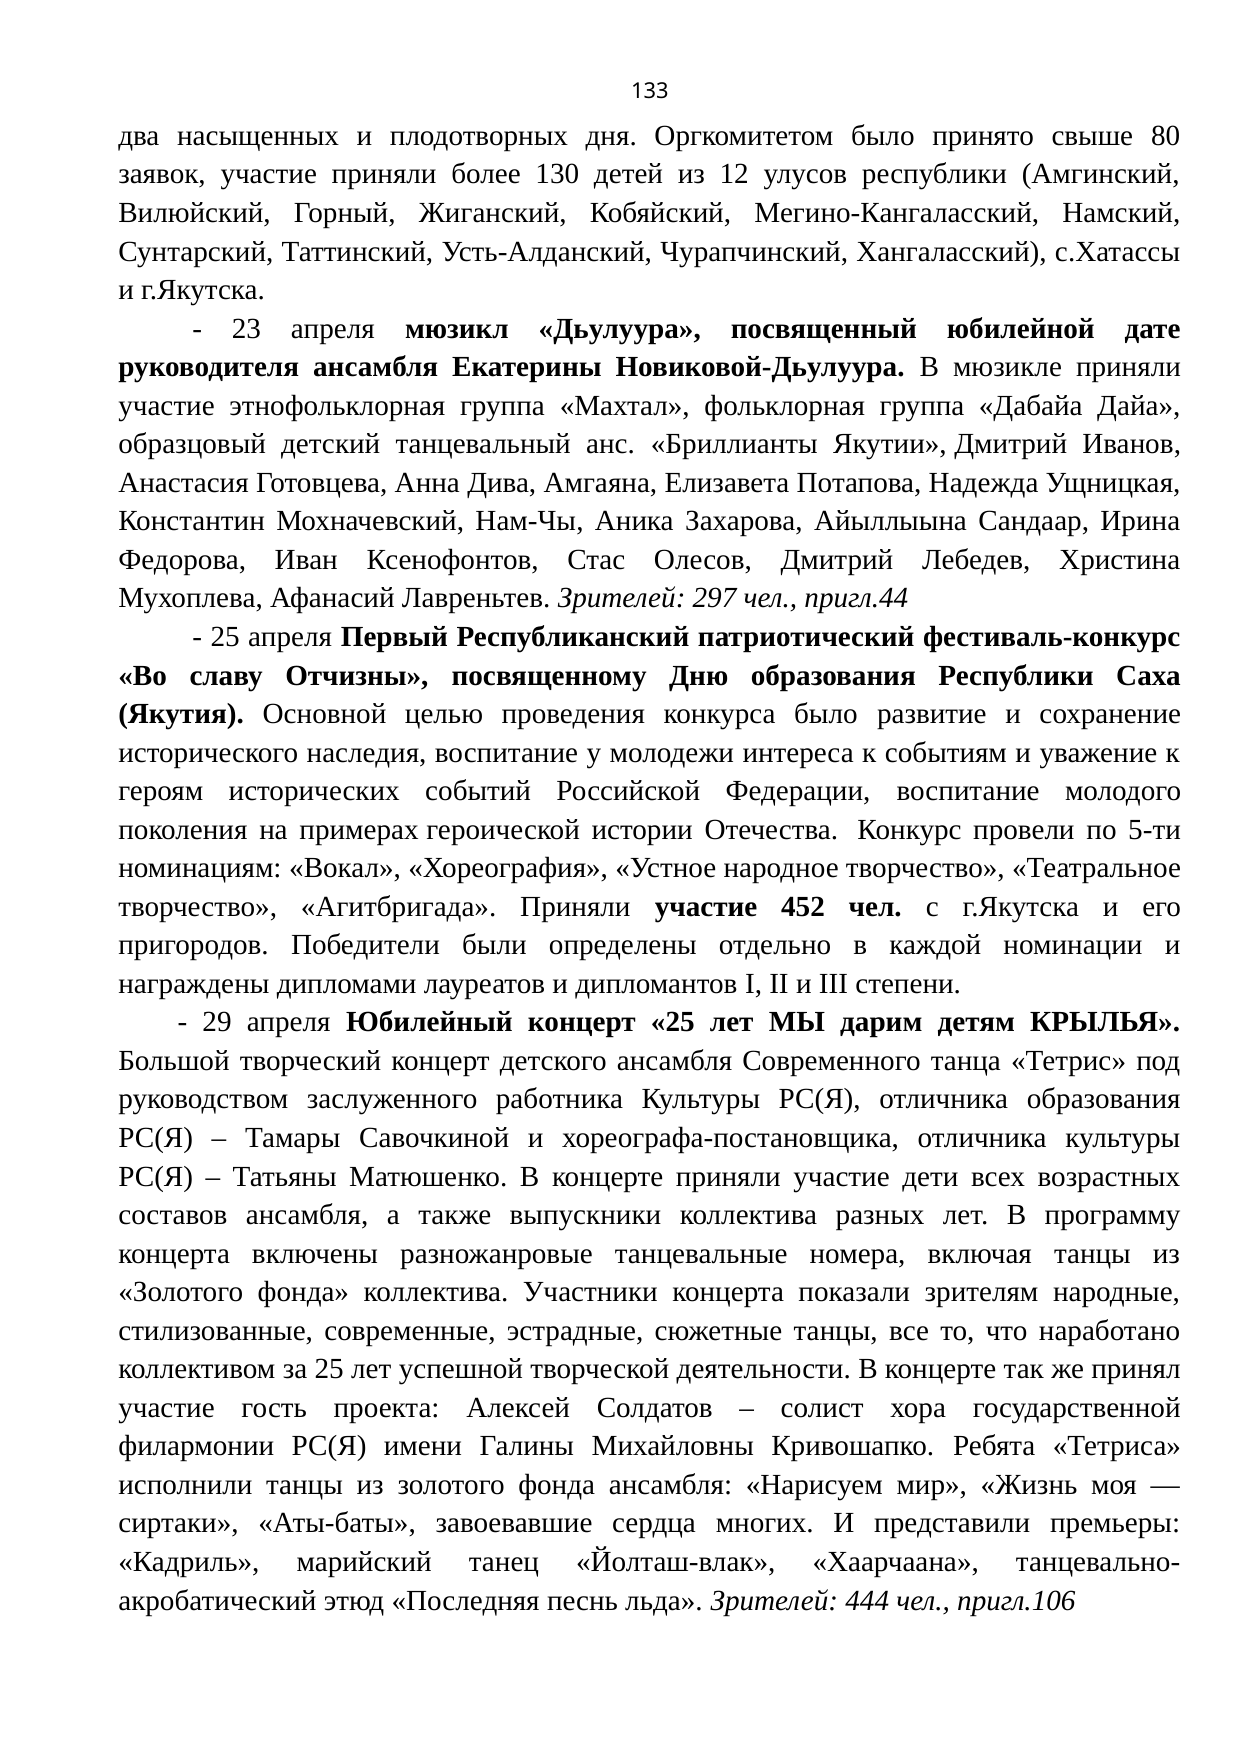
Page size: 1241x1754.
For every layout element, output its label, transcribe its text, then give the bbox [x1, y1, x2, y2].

text - 25 апреля Первый Республиканский патриотический фестиваль-конкурс «Во славу Отчизны», посвященному Дню образования Республики Саха (Якутия). Основной целью проведения конкурса было развитие и сохранение исторического наследия, воспитание у молодежи интереса к событиям и уважение к героям исторических событий Российской Федерации, воспитание молодого поколения на примерах героической истории Отечества. Конкурс провели по 5-ти номинациям: «Вокал», «Хореография», «Устное народное творчество», «Театральное творчество», «Агитбригада». Приняли участие 452 чел. с г.Якутска и его пригородов. Победители были определены отдельно в каждой номинации и награждены дипломами лауреатов и дипломантов I, II и III степени. [118, 619, 1181, 999]
text два насыщенных и плодотворных дня. Оргкомитетом было принято свыше 80 заявок, участие приняли более 130 детей из 12 улусов республики (Амгинский, Вилюйский, Горный, Жиганский, Кобяйский, Мегино-Кангаласский, Намский, Сунтарский, Таттинский, Усть-Алданский, Чурапчинский, Хангаласский), с.Хатассы и г.Якутска. [118, 118, 1181, 306]
text - 29 апреля Юбилейный концерт «25 лет МЫ дарим детям КРЫЛЬЯ». Большой творческий концерт детского ансамбля Современного танца «Тетрис» под руководством заслуженного работника Культуры РС(Я), отличника образования РС(Я) – Тамары Савочкиной и хореографа-постановщика, отличника культуры РС(Я) – Татьяны Матюшенко. В концерте приняли участие дети всех возрастных составов ансамбля, а также выпускники коллектива разных лет. В программу концерта включены разножанровые танцевальные номера, включая танцы из «Золотого фонда» коллектива. Участники концерта показали зрителям народные, стилизованные, современные, эстрадные, сюжетные танцы, все то, что наработано коллективом за 25 лет успешной творческой деятельности. В концерте так же принял участие гость проекта: Алексей Солдатов – солист хора государственной филармонии РС(Я) имени Галины Михайловны Кривошапко. Ребята «Тетриса» исполнили танцы из золотого фонда ансамбля: «Нарисуем мир», «Жизнь моя — сиртаки», «Аты-баты», завоевавшие сердца многих. И представили премьеры: «Кадриль», марийский танец «Йолташ-влак», «Хаарчаана», танцевально-акробатический этюд «Последняя песнь льда». Зрителей: 444 чел., пригл.106 [118, 1004, 1181, 1616]
text - 23 апреля мюзикл «Дьулуура», посвященный юбилейной дате руководителя ансамбля Екатерины Новиковой-Дьулуура. В мюзикле приняли участие этнофольклорная группа «Махтал», фольклорная группа «Дабайа Дайа», образцовый детский танцевальный анс. «Бриллианты Якутии», Дмитрий Иванов, Анастасия Готовцева, Анна Дива, Амгаяна, Елизавета Потапова, Надежда Ущницкая, Константин Мохначевский, Нам-Чы, Аника Захарова, Айыллыына Сандаар, Ирина Федорова, Иван Ксенофонтов, Стас Олесов, Дмитрий Лебедев, Христина Мухоплева, Афанасий Лавреньтев. Зрителей: 297 чел., пригл.44 [118, 311, 1181, 614]
